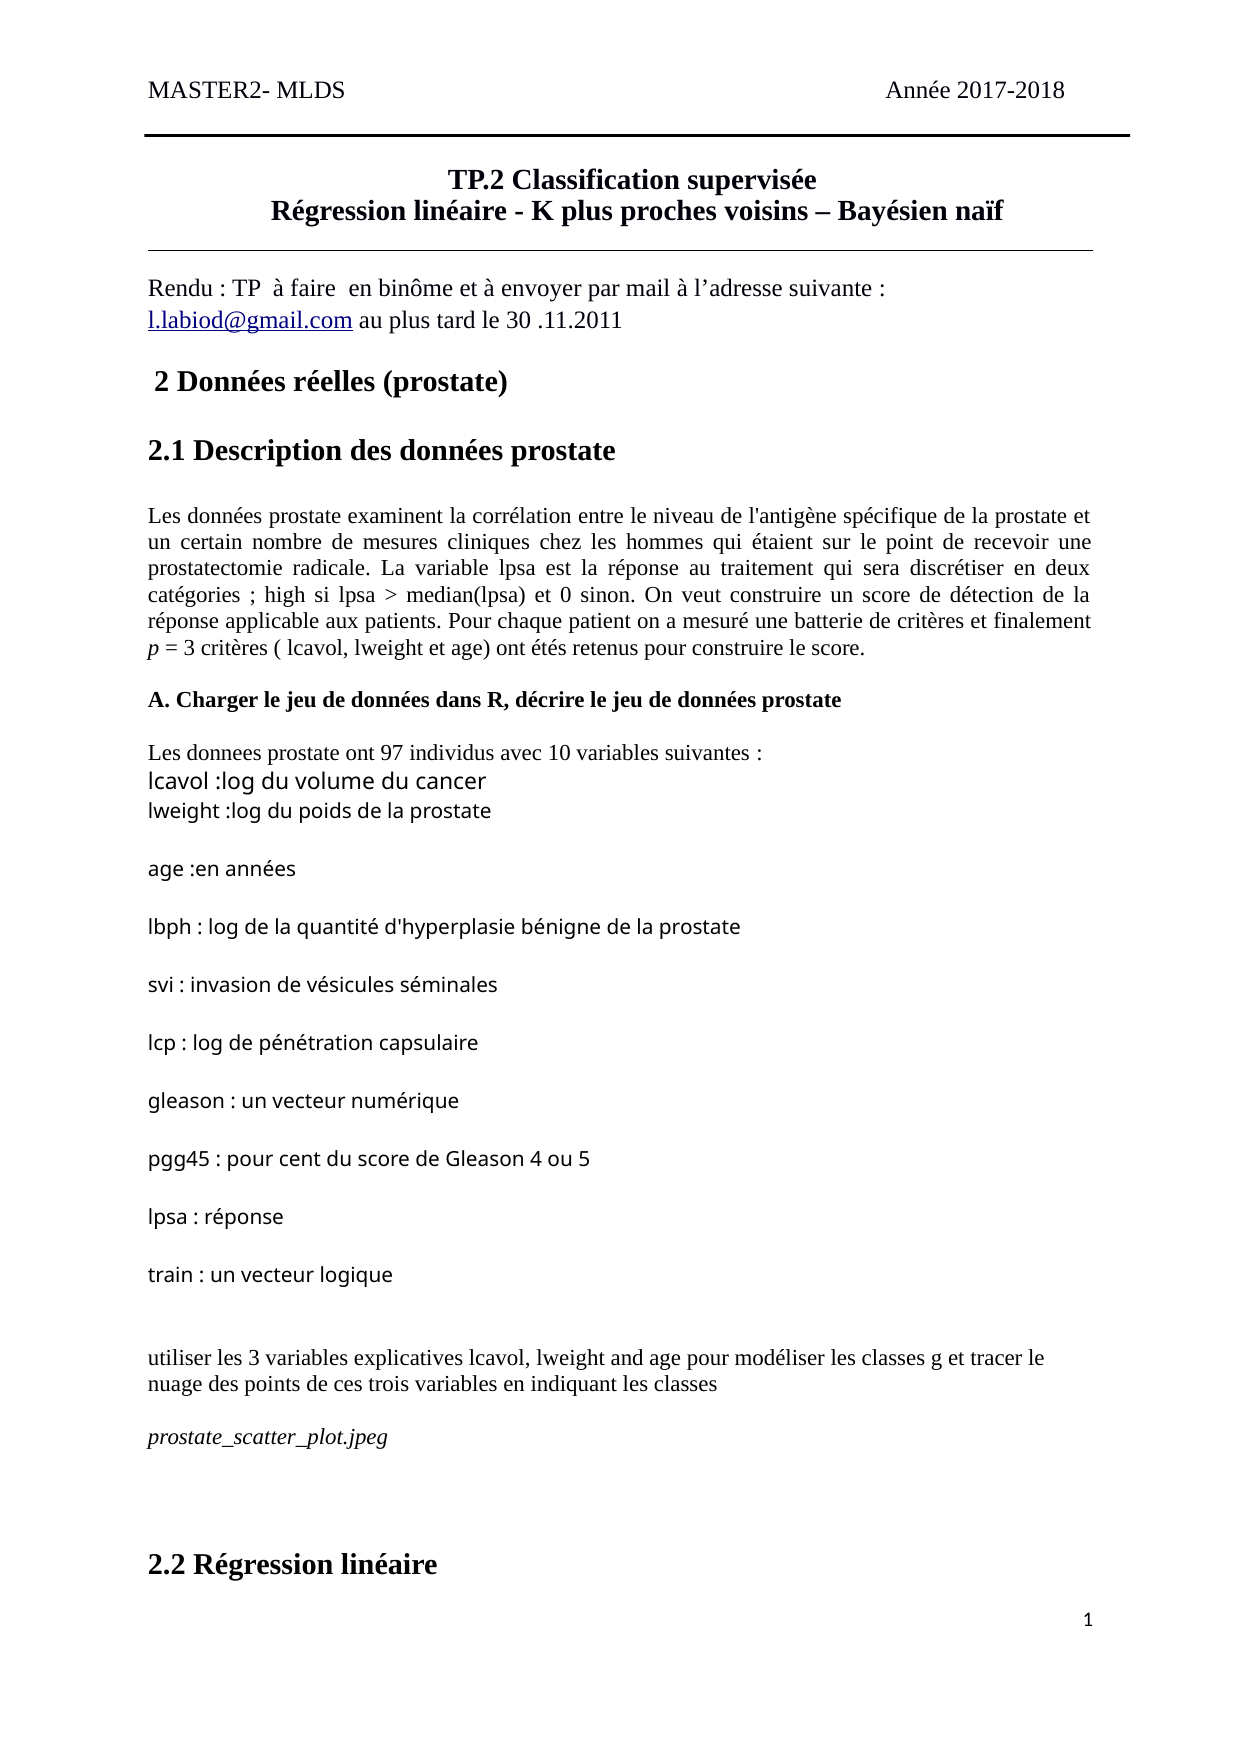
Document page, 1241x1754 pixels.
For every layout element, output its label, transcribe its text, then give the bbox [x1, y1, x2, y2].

subtitle age :en années [148, 854, 1093, 883]
subtitle svi : invasion de vésicules séminales [148, 970, 1093, 999]
text Les donnees prostate ont 97 individus avec 10 variables suivantes : [148, 739, 1093, 765]
text A. Charger le jeu de données dans R, décrire le jeu de données prostate [148, 686, 1093, 713]
subtitle pgg45 : pour cent du score de Gleason 4 ou 5 [148, 1144, 1093, 1172]
subtitle lcavol :log du volume du cancer [148, 765, 1093, 797]
text 2.1 Description des données prostate [148, 432, 1093, 467]
text TP.2 Classification supervisée [448, 162, 1093, 195]
text utiliser les 3 variables explicatives lcavol, lweight and age pour modéliser les classes g et tracer le nuage des points de ces trois variables en indiquant les classes [148, 1344, 1093, 1397]
subtitle lweight :log du poids de la prostate [148, 797, 1093, 825]
text Les données prostate examinent la corrélation entre le niveau de l'antigène spécifique de la prostate et un certain nombre de mesures cliniques chez les hommes qui étaient sur le point de recevoir une prostatectomie radicale. La variable lpsa est la réponse au traitement qui sera discrétiser en deux catégories ; high si lpsa > median(lpsa) et 0 sinon. On veut construire un score de détection de la réponse applicable aux patients. Pour chaque patient on a mesuré une batterie de critères et finalement p = 3 critères ( lcavol, lweight et age) ont étés retenus pour construire le score. [148, 502, 1093, 660]
subtitle lbph : log de la quantité d'hyperplasie bénigne de la prostate [148, 912, 1093, 941]
text MASTER2- MLDS Année 2017-2018 [148, 75, 1093, 104]
subtitle lcp : log de pénétration capsulaire [148, 1028, 1093, 1057]
text prostate_scatter_plot.jpeg [148, 1423, 1093, 1449]
subtitle train : un vecteur logique [148, 1260, 1093, 1288]
subtitle gleason : un vecteur numérique [148, 1086, 1093, 1114]
text 2.2 Régression linéaire [148, 1546, 1093, 1581]
subtitle lpsa : réponse [148, 1202, 1093, 1230]
text Régression linéaire - K plus proches voisins – Bayésien naïf [271, 195, 1093, 227]
text 2 Données réelles (prostate) [148, 363, 1093, 398]
text Rendu : TP à faire en binôme et à envoyer par mail à l’adresse suivante : l.labiod@gmail.com au plus tard le 30 .11.2011 [148, 272, 1093, 334]
